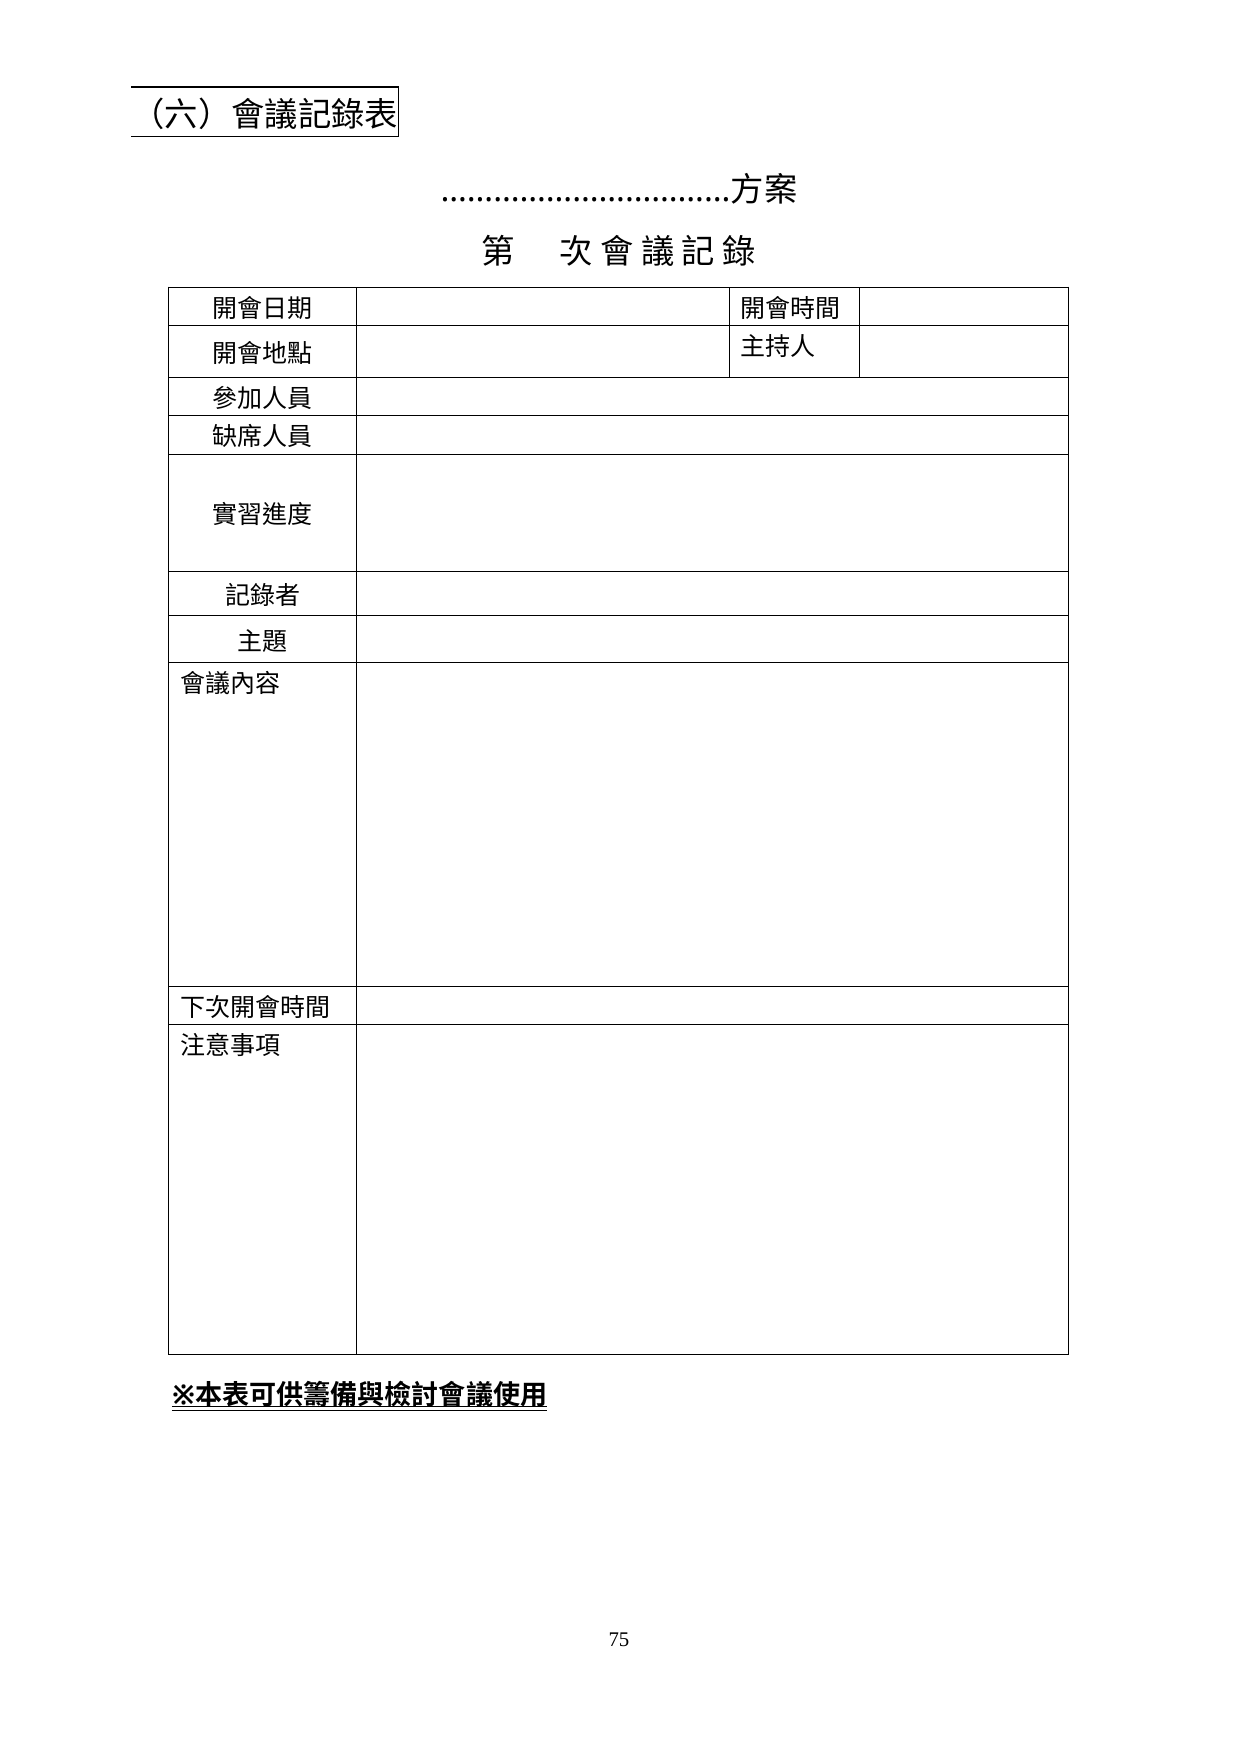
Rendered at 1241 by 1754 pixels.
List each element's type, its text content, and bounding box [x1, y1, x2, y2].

table_cell [357, 616, 1068, 662]
table_cell 會議內容 [169, 663, 356, 986]
table_cell [357, 987, 1068, 1024]
table_cell [357, 572, 1068, 615]
table_header [357, 288, 729, 325]
table_cell 下次開會時間 [169, 987, 356, 1024]
table_cell [357, 1025, 1068, 1354]
table_cell 主題 [169, 616, 356, 662]
table_header 開會時間 [730, 288, 859, 325]
table_cell 參加人員 [169, 378, 356, 415]
table_cell [357, 416, 1068, 454]
table_cell [357, 326, 729, 377]
table_cell 實習進度 [169, 455, 356, 571]
table_cell 開會地點 [169, 326, 356, 377]
table_cell [357, 455, 1068, 571]
table_cell [860, 326, 1068, 377]
table_cell [357, 378, 1068, 415]
table_cell 記錄者 [169, 572, 356, 615]
text （六）會議記錄表 [131, 74, 1106, 149]
table_header 開會日期 [169, 288, 356, 325]
table_cell 缺席人員 [169, 416, 356, 454]
table_cell 主持人 [730, 326, 859, 377]
text ※本表可供籌備與檢討會議使用 [131, 1355, 1106, 1430]
table_header [860, 288, 1068, 325]
table_cell 注意事項 [169, 1025, 356, 1354]
text ……………………………方案 [131, 162, 1106, 212]
text 第 次 會 議 記 錄 [131, 212, 1106, 287]
table_cell [357, 663, 1068, 986]
